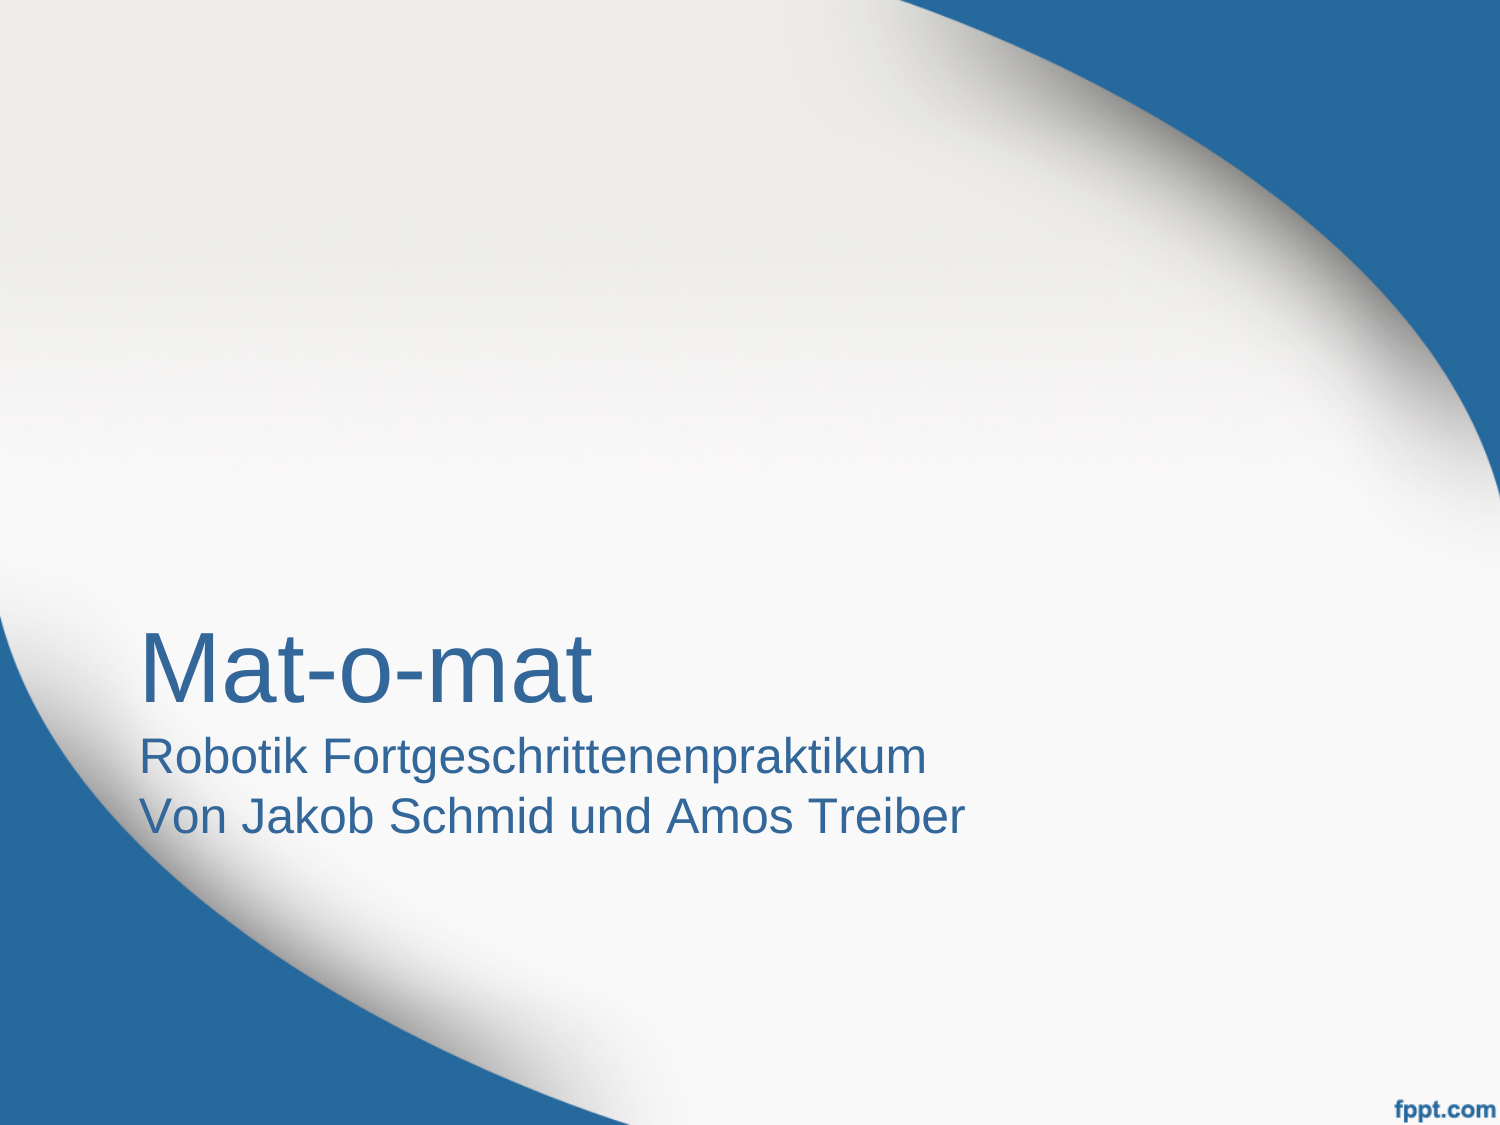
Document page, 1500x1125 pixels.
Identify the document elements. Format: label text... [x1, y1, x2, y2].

title Mat-o-mat [123, 595, 1247, 730]
text_box Robotik Fortgeschrittenenpraktikum Von Jakob Schmid und Amos Treiber [123, 730, 1247, 837]
picture [0, 0, 1500, 1125]
